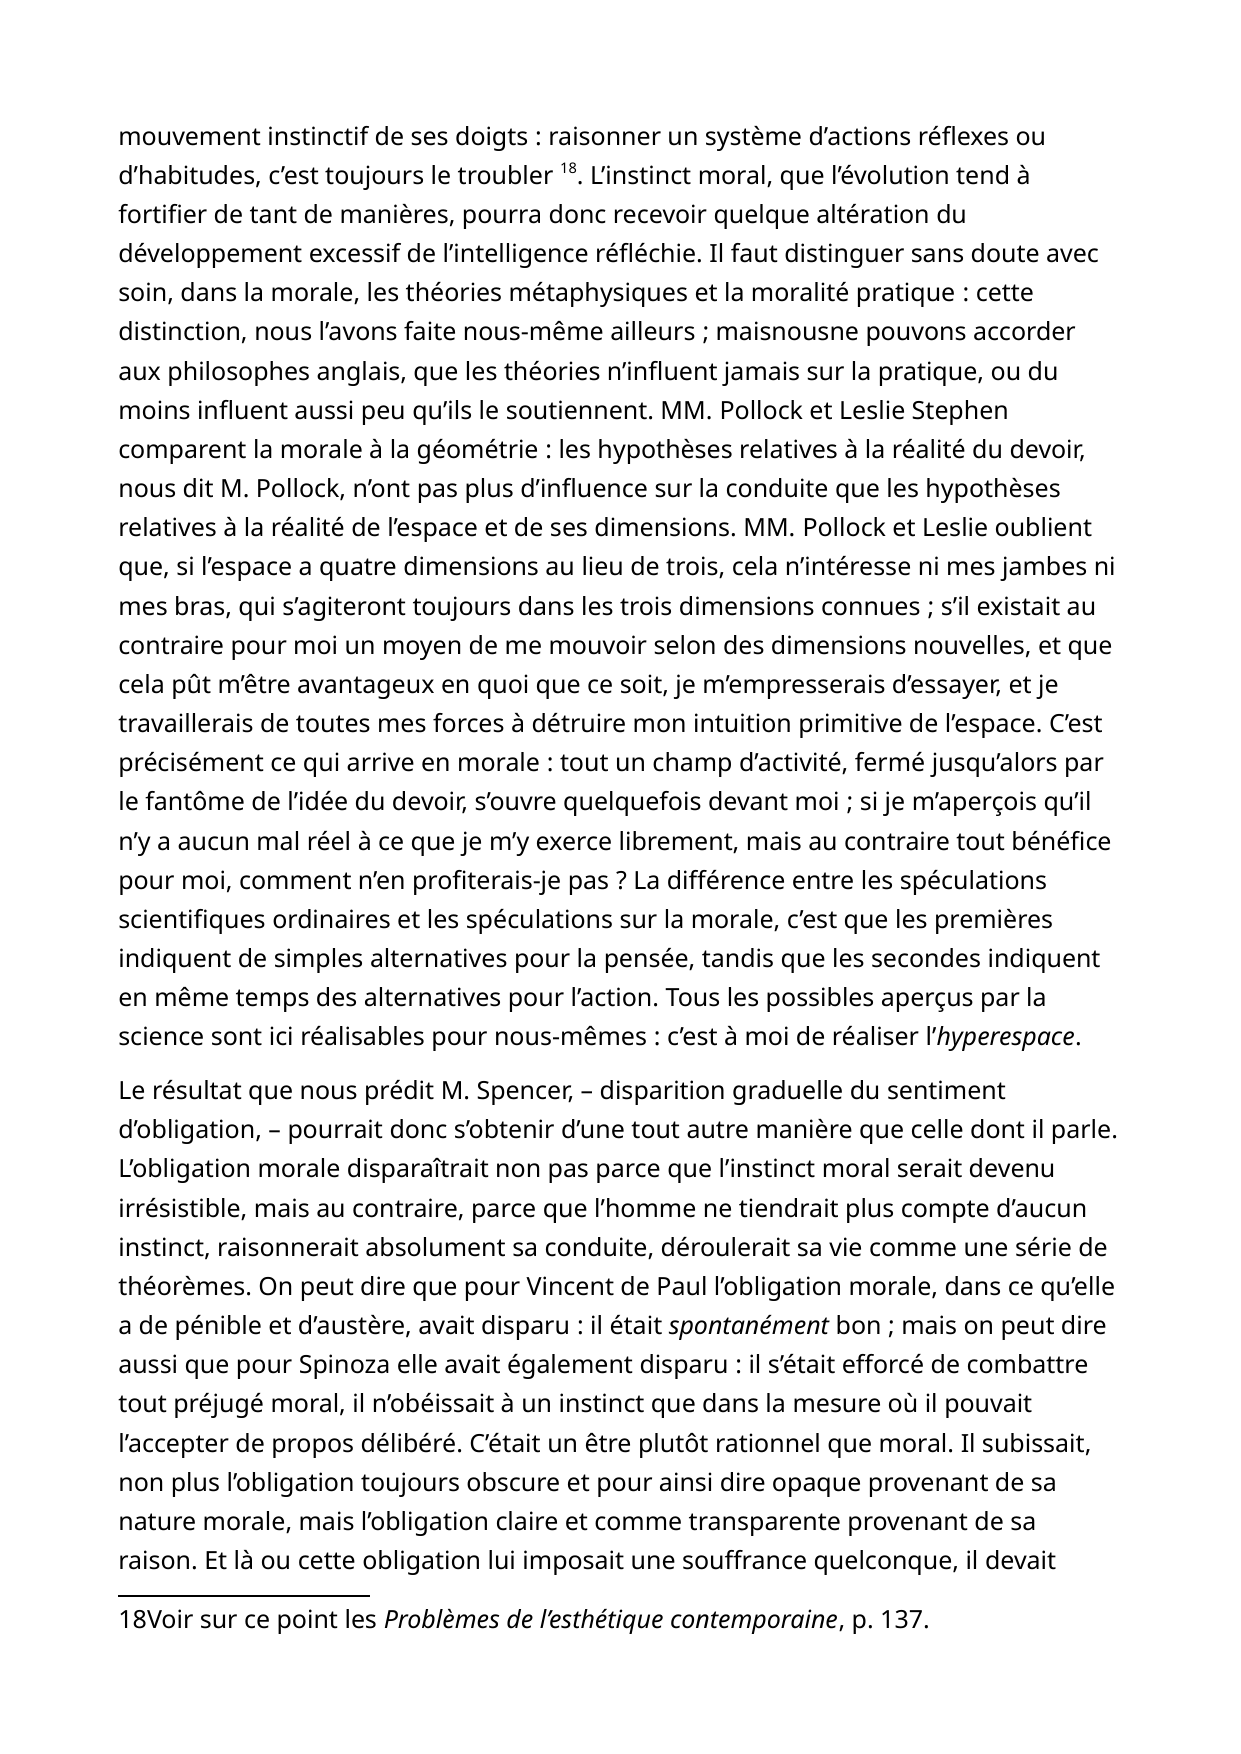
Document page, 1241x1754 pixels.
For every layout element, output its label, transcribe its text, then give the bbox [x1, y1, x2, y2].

text Le résultat que nous prédit M. Spencer, – disparition graduelle du sentiment d’obligation, – pourrait donc s’obtenir d’une tout autre manière que celle dont il parle. L’obligation morale disparaîtrait non pas parce que l’instinct moral serait devenu irrésistible, mais au contraire, parce que l’homme ne tiendrait plus compte d’aucun instinct, raisonnerait absolument sa conduite, déroulerait sa vie comme une série de théorèmes. On peut dire que pour Vincent de Paul l’obligation morale, dans ce qu’elle a de pénible et d’austère, avait disparu : il était spontanément bon ; mais on peut dire aussi que pour Spinoza elle avait également disparu : il s’était efforcé de combattre tout préjugé moral, il n’obéissait à un instinct que dans la mesure où il pouvait l’accepter de propos délibéré. C’était un être plutôt rationnel que moral. Il subissait, non plus l’obligation toujours obscure et pour ainsi dire opaque provenant de sa nature morale, mais l’obligation claire et comme transparente provenant de sa raison. Et là ou cette obligation lui imposait une souffrance quelconque, il devait [118, 1073, 1122, 1577]
text mouvement instinctif de ses doigts : raisonner un système d’actions réflexes ou d’habitudes, c’est toujours le troubler . L’instinct moral, que l’évolution tend à fortifier de tant de manières, pourra donc recevoir quelque altération du développement excessif de l’intelligence réfléchie. Il faut distinguer sans doute avec soin, dans la morale, les théories métaphysiques et la moralité pratique : cette distinction, nous l’avons faite nous-même ailleurs ; maisnousne pouvons accorder aux philosophes anglais, que les théories n’influent jamais sur la pratique, ou du moins influent aussi peu qu’ils le soutiennent. MM. Pollock et Leslie Stephen comparent la morale à la géométrie : les hypothèses relatives à la réalité du devoir, nous dit M. Pollock, n’ont pas plus d’influence sur la conduite que les hypothèses relatives à la réalité de l’espace et de ses dimensions. MM. Pollock et Leslie oublient que, si l’espace a quatre dimensions au lieu de trois, cela n’intéresse ni mes jambes ni mes bras, qui s’agiteront toujours dans les trois dimensions connues ; s’il existait au contraire pour moi un moyen de me mouvoir selon des dimensions nouvelles, et que cela pût m’être avantageux en quoi que ce soit, je m’empresserais d’essayer, et je travaillerais de toutes mes forces à détruire mon intuition primitive de l’espace. C’est précisément ce qui arrive en morale : tout un champ d’activité, fermé jusqu’alors par le fantôme de l’idée du devoir, s’ouvre quelquefois devant moi ; si je m’aperçois qu’il n’y a aucun mal réel à ce que je m’y exerce librement, mais au contraire tout bénéfice pour moi, comment n’en profiterais-je pas ? La différence entre les spéculations scientifiques ordinaires et les spéculations sur la morale, c’est que les premières indiquent de simples alternatives pour la pensée, tandis que les secondes indiquent en même temps des alternatives pour l’action. Tous les possibles aperçus par la science sont ici réalisables pour nous-mêmes : c’est à moi de réaliser l’hyperespace. [118, 118, 1122, 1053]
text Voir sur ce point les Problèmes de l’esthétique contemporaine, p. 137. [118, 1602, 1122, 1636]
